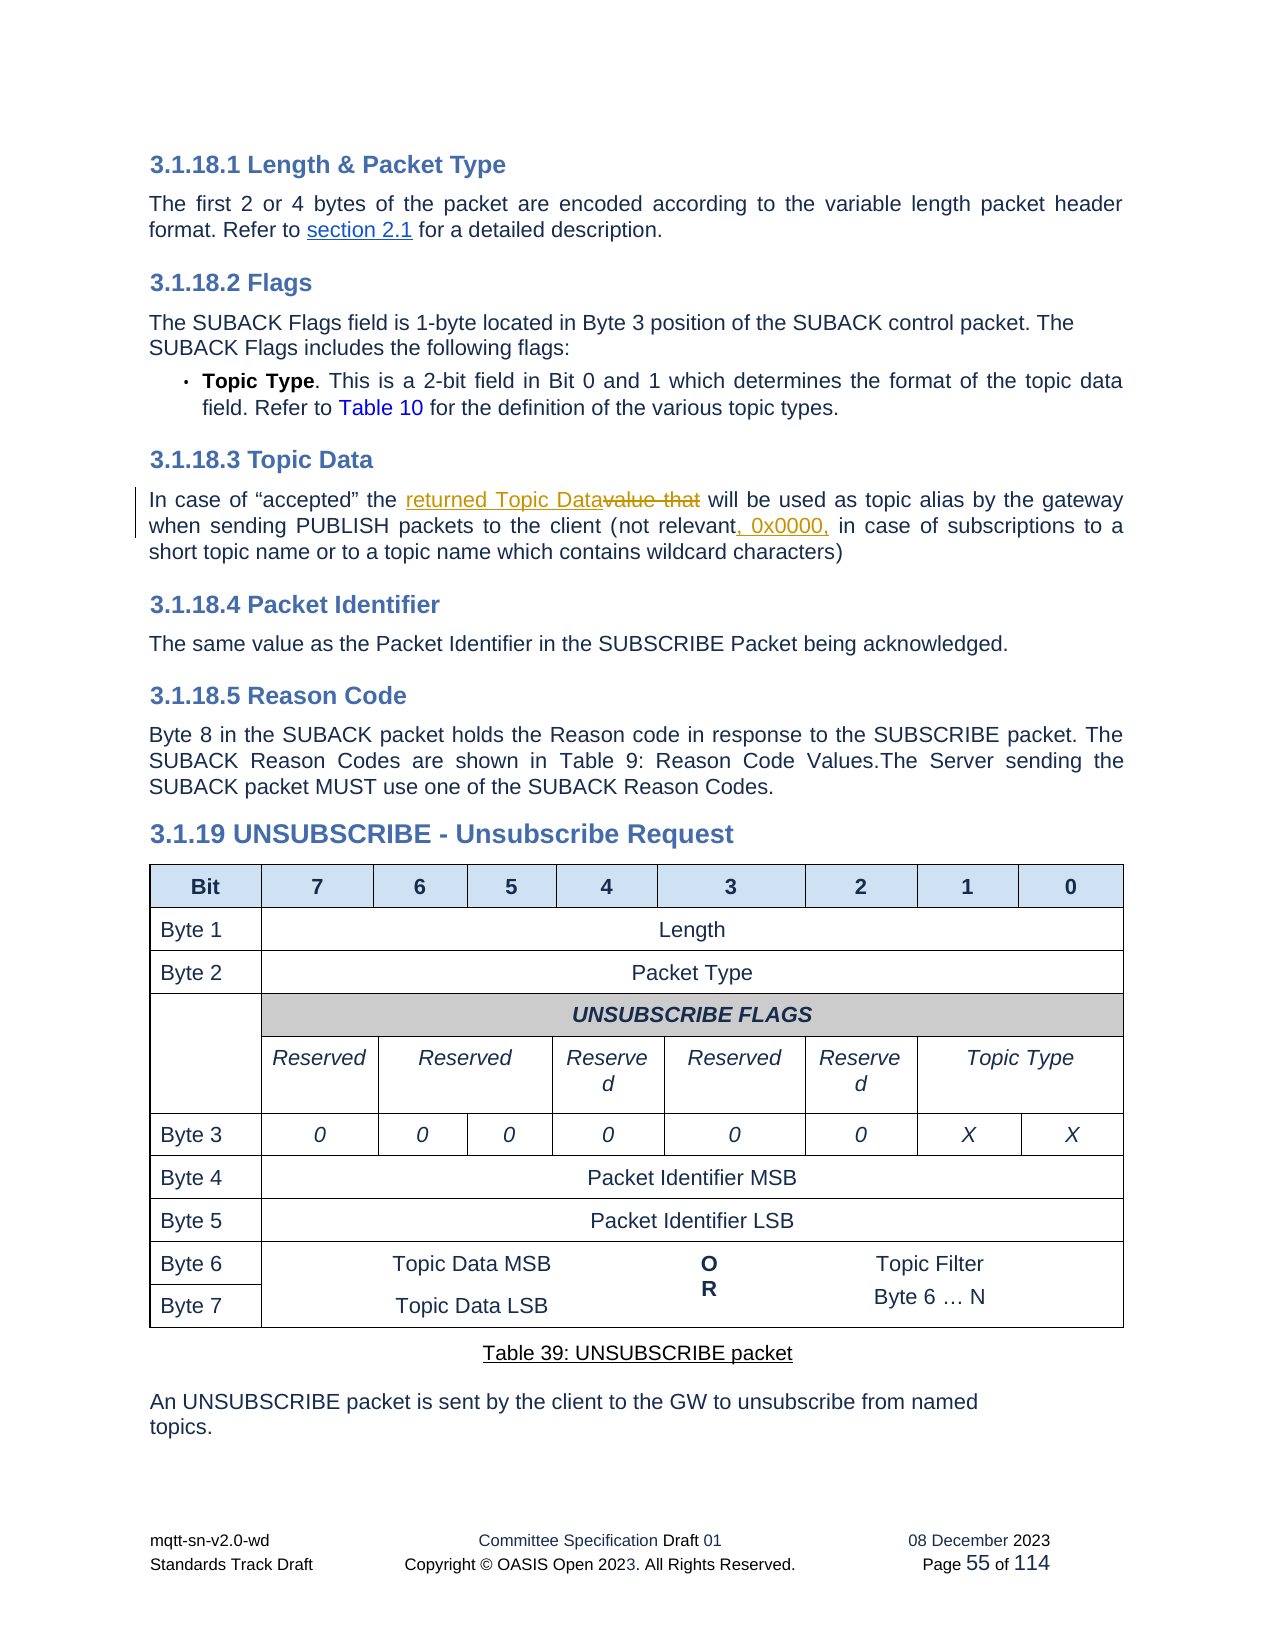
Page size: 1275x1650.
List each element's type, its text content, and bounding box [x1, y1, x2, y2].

table_cell Byte 4 [151, 1156, 261, 1198]
table_cell OR [683, 1242, 737, 1327]
table_header 6 [374, 865, 467, 907]
subtitle 3.1.18.5 Reason Code [150, 681, 1124, 710]
text An UNSUBSCRIBE packet is sent by the client to the GW to unsubscribe from named topics. [149, 1389, 1022, 1439]
table_cell Packet Identifier LSB [262, 1199, 1123, 1241]
table_cell Reserved [665, 1037, 805, 1112]
subtitle 3.1.18.2 Flags [150, 268, 1124, 297]
text The first 2 or 4 bytes of the packet are encoded according to the variable length packet header format. Refer to section 2.1 for a detailed description. [148, 191, 1124, 242]
text The SUBACK Flags field is 1-byte located in Byte 3 position of the SUBACK control packet. The SUBACK Flags includes the following flags: [148, 309, 1124, 360]
table_cell X [1022, 1114, 1123, 1155]
table_header 7 [262, 865, 373, 907]
table_cell Length [262, 908, 1123, 950]
table_cell Packet Identifier MSB [262, 1156, 1123, 1198]
table_cell Topic Type [918, 1037, 1123, 1112]
table_header 0 [1019, 865, 1123, 907]
table_cell Byte 6 [151, 1242, 261, 1284]
table_header 4 [557, 865, 657, 907]
table_cell 0 [379, 1114, 467, 1155]
table_cell Reserved [262, 1037, 378, 1112]
table_cell Topic Filter Byte 6 … N [737, 1242, 1123, 1327]
table_cell 0 [553, 1114, 664, 1155]
list Topic Type. This is a 2-bit field in Bit 0 and 1 which determines the format of the topic data field. Refer to Table 10 for the definition of the various topic types. [181, 368, 1124, 420]
table_header Bit [151, 865, 261, 907]
text In case of “accepted” the returned Topic Data will be used as topic alias by the gateway when sending PUBLISH packets to the client (not relevant, 0x0000, in case of subscriptions to a short topic name or to a topic name which contains wildcard characters) [148, 487, 1124, 564]
table_cell Packet Type [262, 951, 1123, 993]
table_cell 0 [262, 1114, 378, 1155]
table_cell Reserved [553, 1037, 664, 1112]
table_cell Byte 7 [151, 1285, 261, 1327]
table_cell 0 [665, 1114, 805, 1155]
table_header 1 [918, 865, 1018, 907]
table_cell X [918, 1114, 1021, 1155]
subtitle 3.1.18.3 Topic Data [150, 446, 1124, 474]
table_cell Byte 5 [151, 1199, 261, 1241]
text The same value as the Packet Identifier in the SUBSCRIBE Packet being acknowledged. [148, 631, 1124, 656]
table_header 3 [658, 865, 805, 907]
table_cell Byte 2 [151, 951, 261, 993]
table_cell Byte 1 [151, 908, 261, 950]
text Byte 8 in the SUBACK packet holds the Reason code in response to the SUBSCRIBE packet. The SUBACK Reason Codes are shown in Table 9: Reason Code Values.The Server sending the SUBACK packet MUST use one of the SUBACK Reason Codes. [148, 722, 1124, 799]
table_cell Topic Data LSB [262, 1284, 683, 1327]
subtitle 3.1.19 UNSUBSCRIBE - Unsubscribe Request [150, 818, 1124, 849]
table_header 2 [806, 865, 917, 907]
text Table 39: UNSUBSCRIBE packet [150, 1341, 1125, 1364]
table_cell Reserved [806, 1037, 917, 1112]
table_cell 0 [468, 1114, 552, 1155]
table_header 5 [468, 865, 556, 907]
table_cell Byte 3 [151, 1114, 261, 1155]
table_cell UNSUBSCRIBE FLAGS [262, 994, 1123, 1036]
table_cell Topic Data MSB [262, 1242, 683, 1284]
table_cell 0 [806, 1114, 917, 1155]
subtitle 3.1.18.1 Length & Packet Type [150, 150, 1124, 179]
table_cell [151, 994, 261, 1112]
subtitle 3.1.18.4 Packet Identifier [150, 589, 1124, 618]
table_cell Reserved [379, 1037, 552, 1112]
